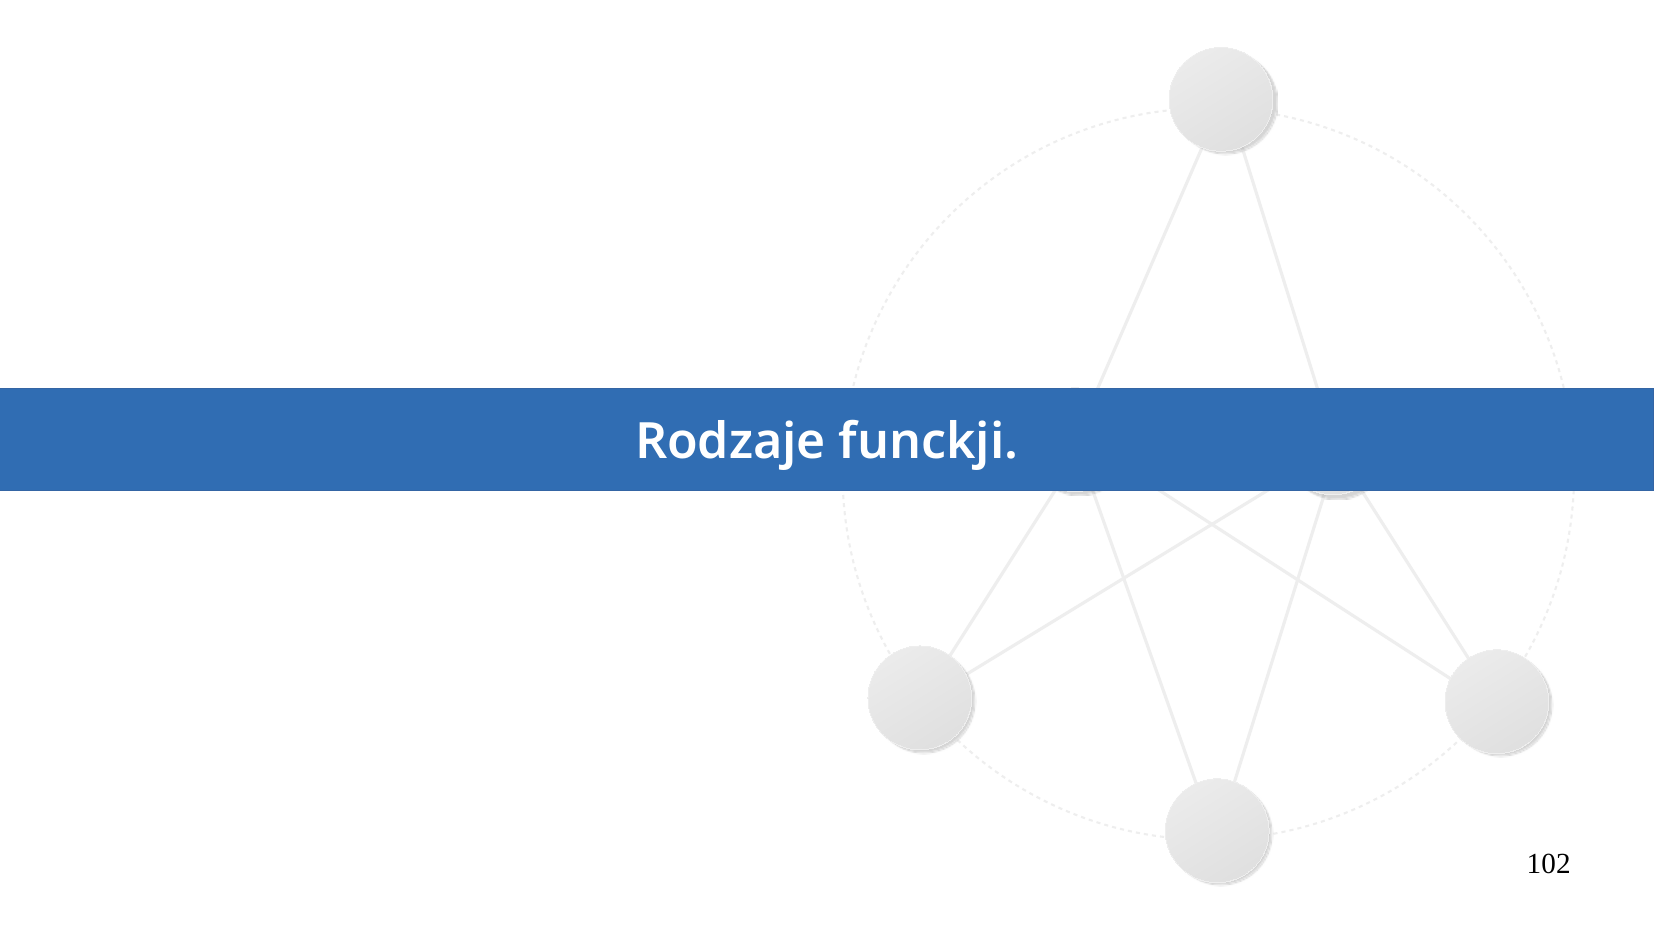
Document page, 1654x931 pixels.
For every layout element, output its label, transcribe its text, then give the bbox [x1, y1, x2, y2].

text_box Rodzaje funckji. [0, 388, 1654, 491]
text_box [1169, 47, 1273, 152]
text_box [1165, 778, 1270, 883]
text_box [867, 645, 972, 750]
text_box [1445, 649, 1549, 754]
text_box [1313, 491, 1353, 495]
